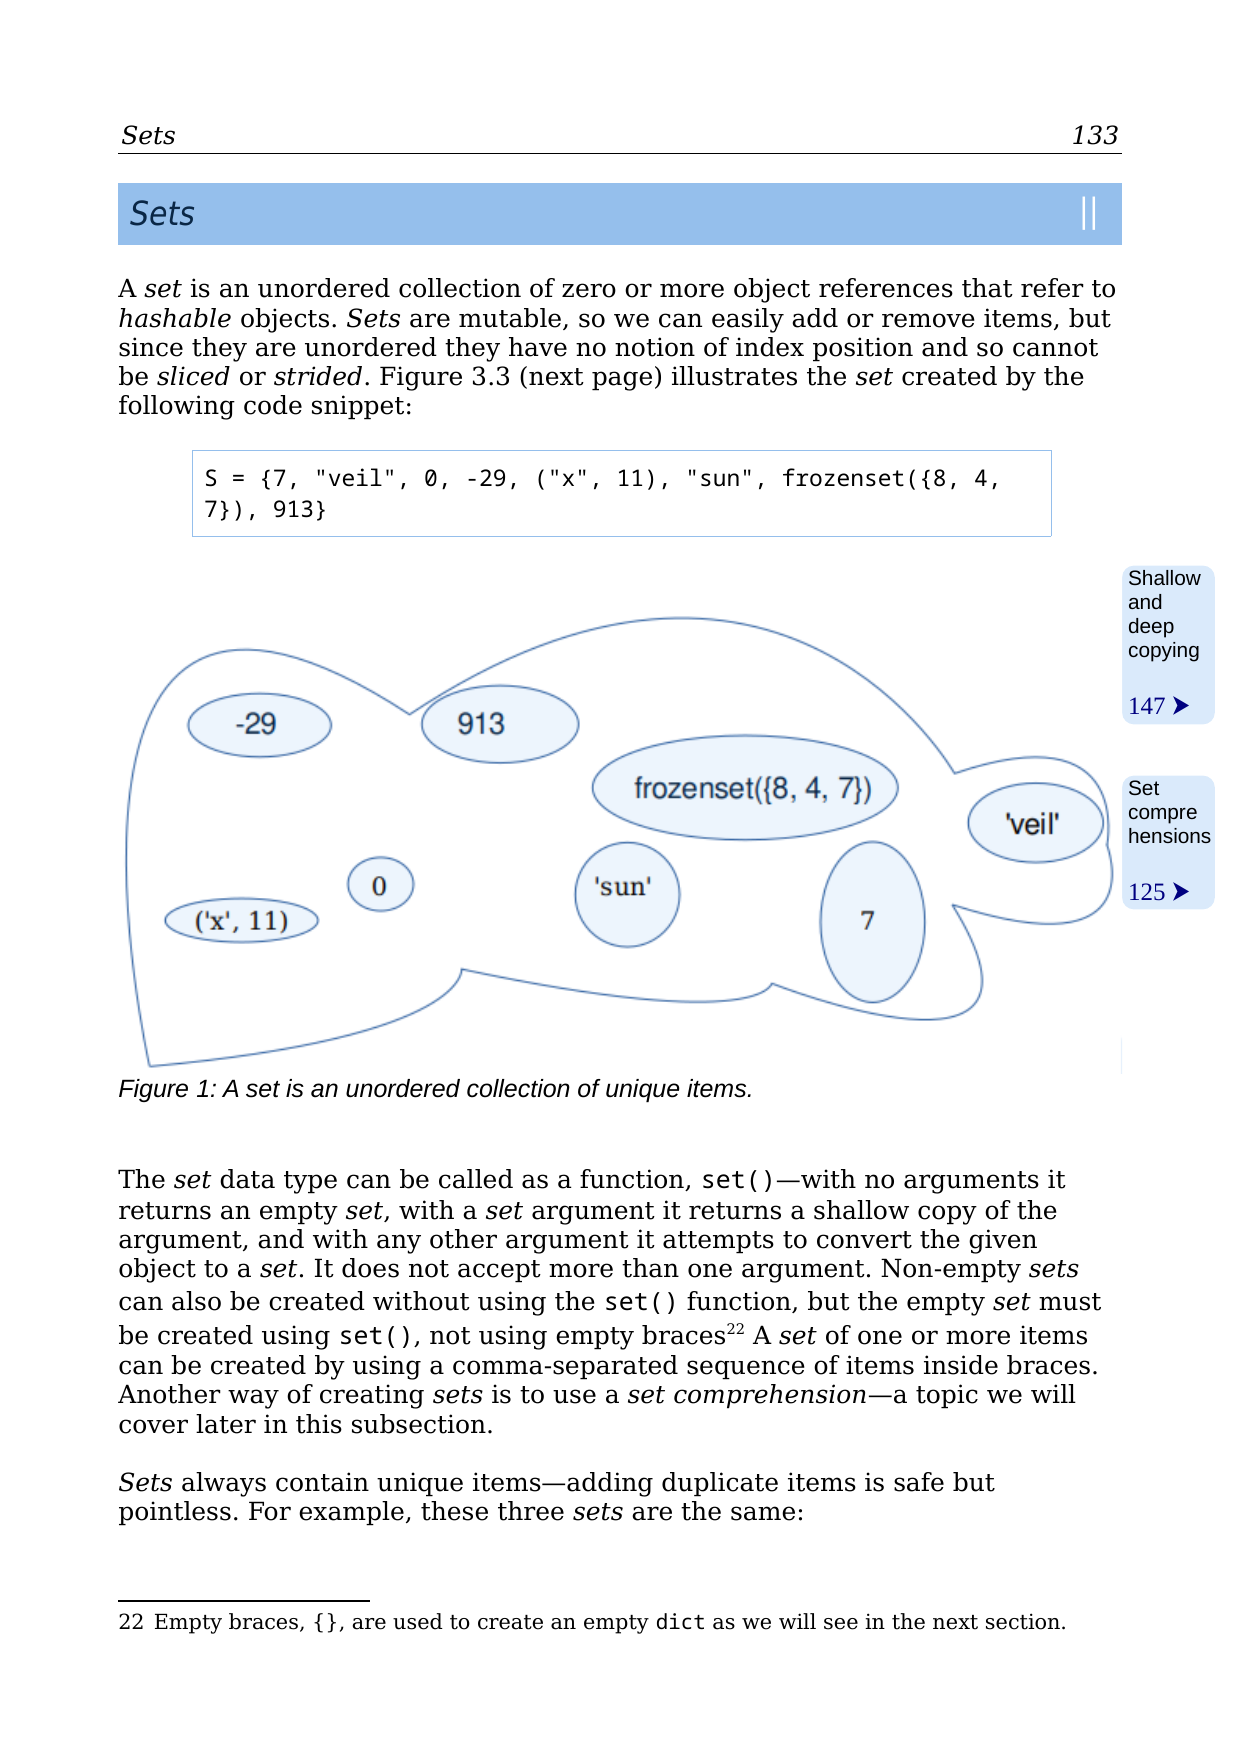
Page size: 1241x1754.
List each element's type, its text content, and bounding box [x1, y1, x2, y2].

text Figure 1: A set is an unordered collection of unique items. [118, 1074, 1122, 1103]
text The set data type can be called as a function, set()—with no arguments it returns an empty set, with a set argument it returns a shallow copy of the argument, and with any other argument it attempts to convert the given object to a set. It does not accept more than one argument. Non-empty sets can also be created without using the set() function, but the empty set must be created using set(), not using empty braces A set of one or more items can be created by using a comma-separated sequence of items inside braces. Another way of creating sets is to use a set comprehension—a topic we will cover later in this subsection. [118, 1103, 1122, 1439]
text A set is an unordered collection of zero or more object references that refer to hashable objects. Sets are mutable, so we can easily add or remove items, but since they are unordered they have no notion of index position and so cannot be sliced or strided. Figure 3.3 (next page) illustrates the set created by the following code snippet: [118, 274, 1122, 420]
picture [118, 565, 1123, 1074]
text Empty braces, {}, are used to create an empty dict as we will see in the next section. [118, 1607, 1122, 1636]
text S = {7, "veil", 0, -29, ("x", 11), "sun", frozenset({8, 4, 7}), 913} [193, 451, 1051, 536]
text || [1063, 191, 1098, 230]
text Sets always contain unique items—adding duplicate items is safe but pointless. For example, these three sets are the same: [118, 1468, 1122, 1527]
subtitle Sets [118, 183, 1122, 245]
